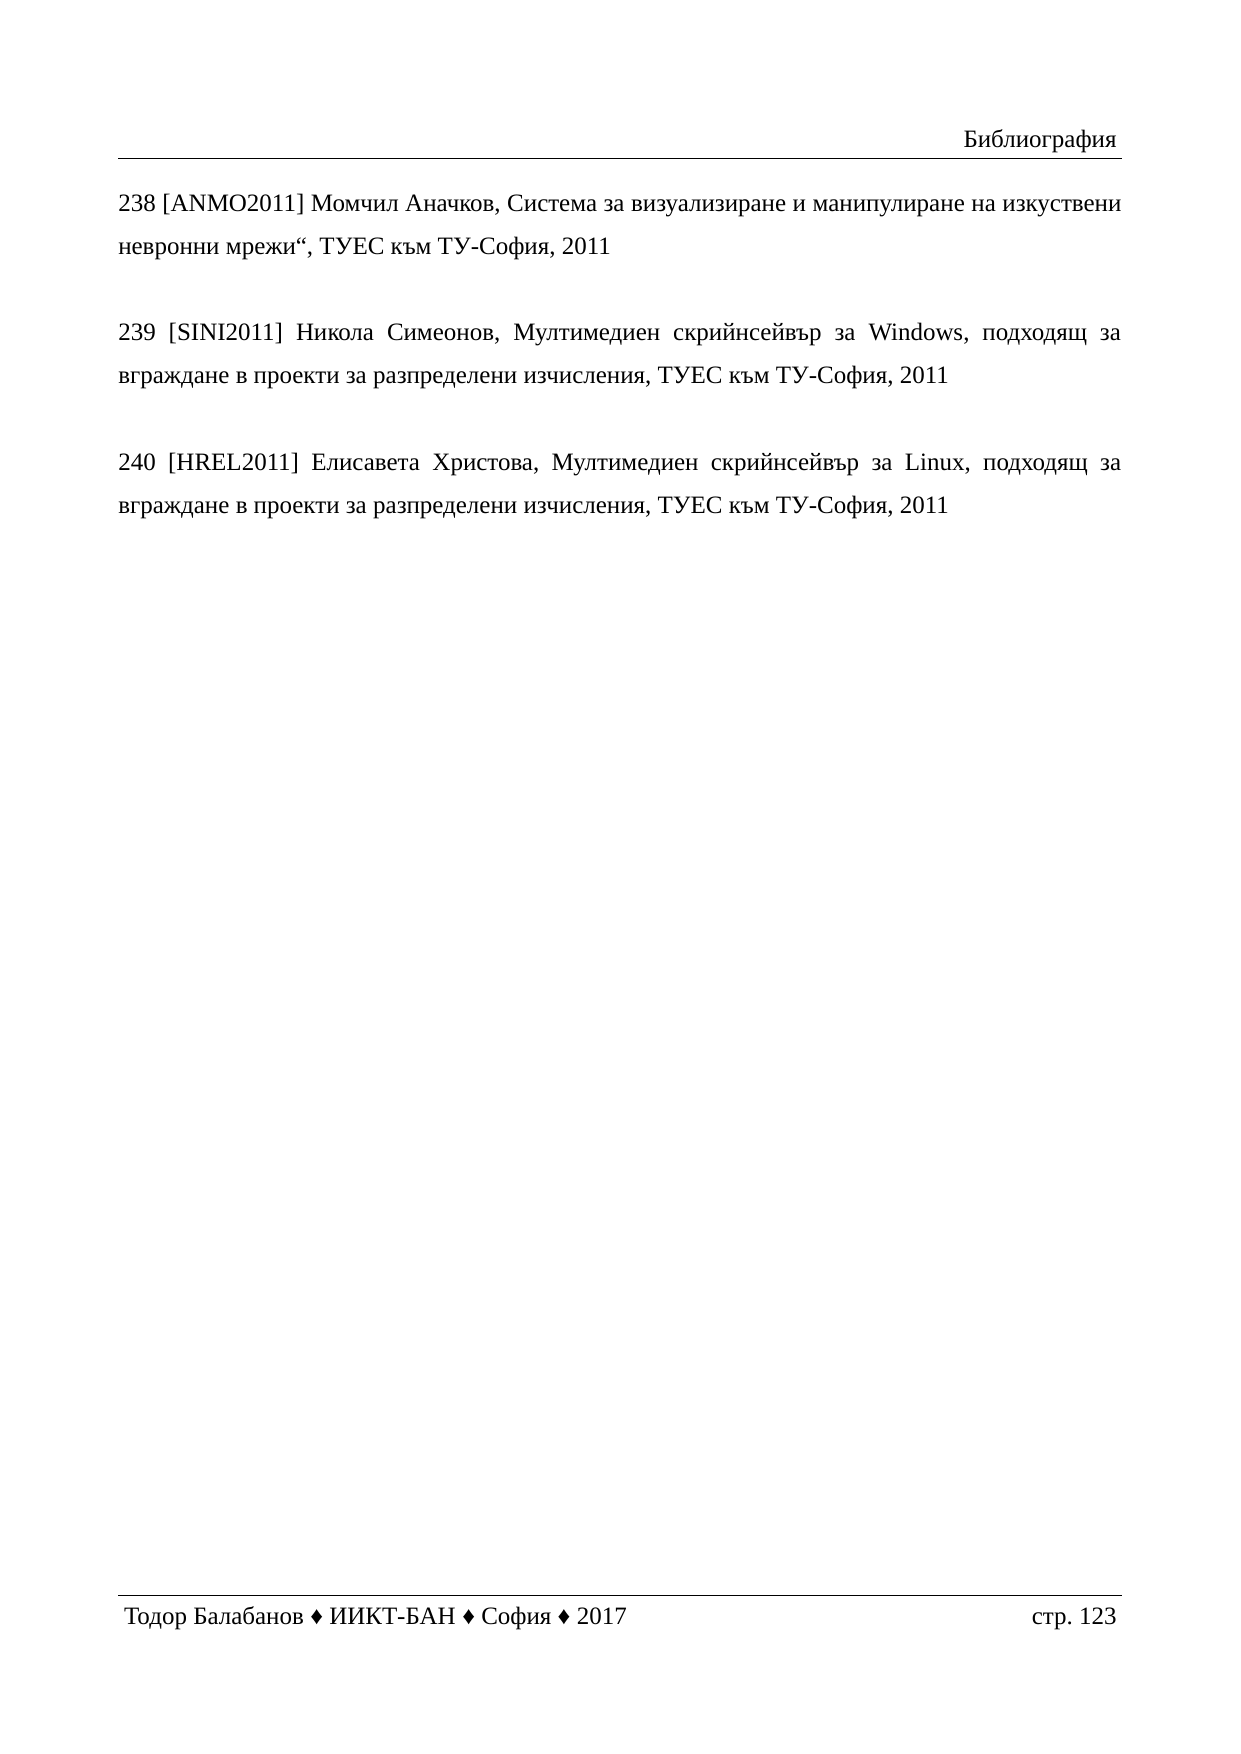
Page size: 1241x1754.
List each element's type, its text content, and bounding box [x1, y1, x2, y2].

text 240 [HREL2011] Елисавета Христова, Мултимедиен скрийнсейвър за Linux, подходящ за вграждане в проекти за разпределени изчисления, ТУЕС към ТУ-София, 2011 [118, 447, 1122, 518]
text 239 [SINI2011] Никола Симеонов, Мултимедиен скрийнсейвър за Windows, подходящ за вграждане в проекти за разпределени изчисления, ТУЕС към ТУ-София, 2011 [118, 317, 1122, 389]
text 238 [ANMO2011] Момчил Аначков, Система за визуализиране и манипулиране на изкуствени невронни мрежи“, ТУЕС към ТУ-София, 2011 [118, 188, 1122, 260]
